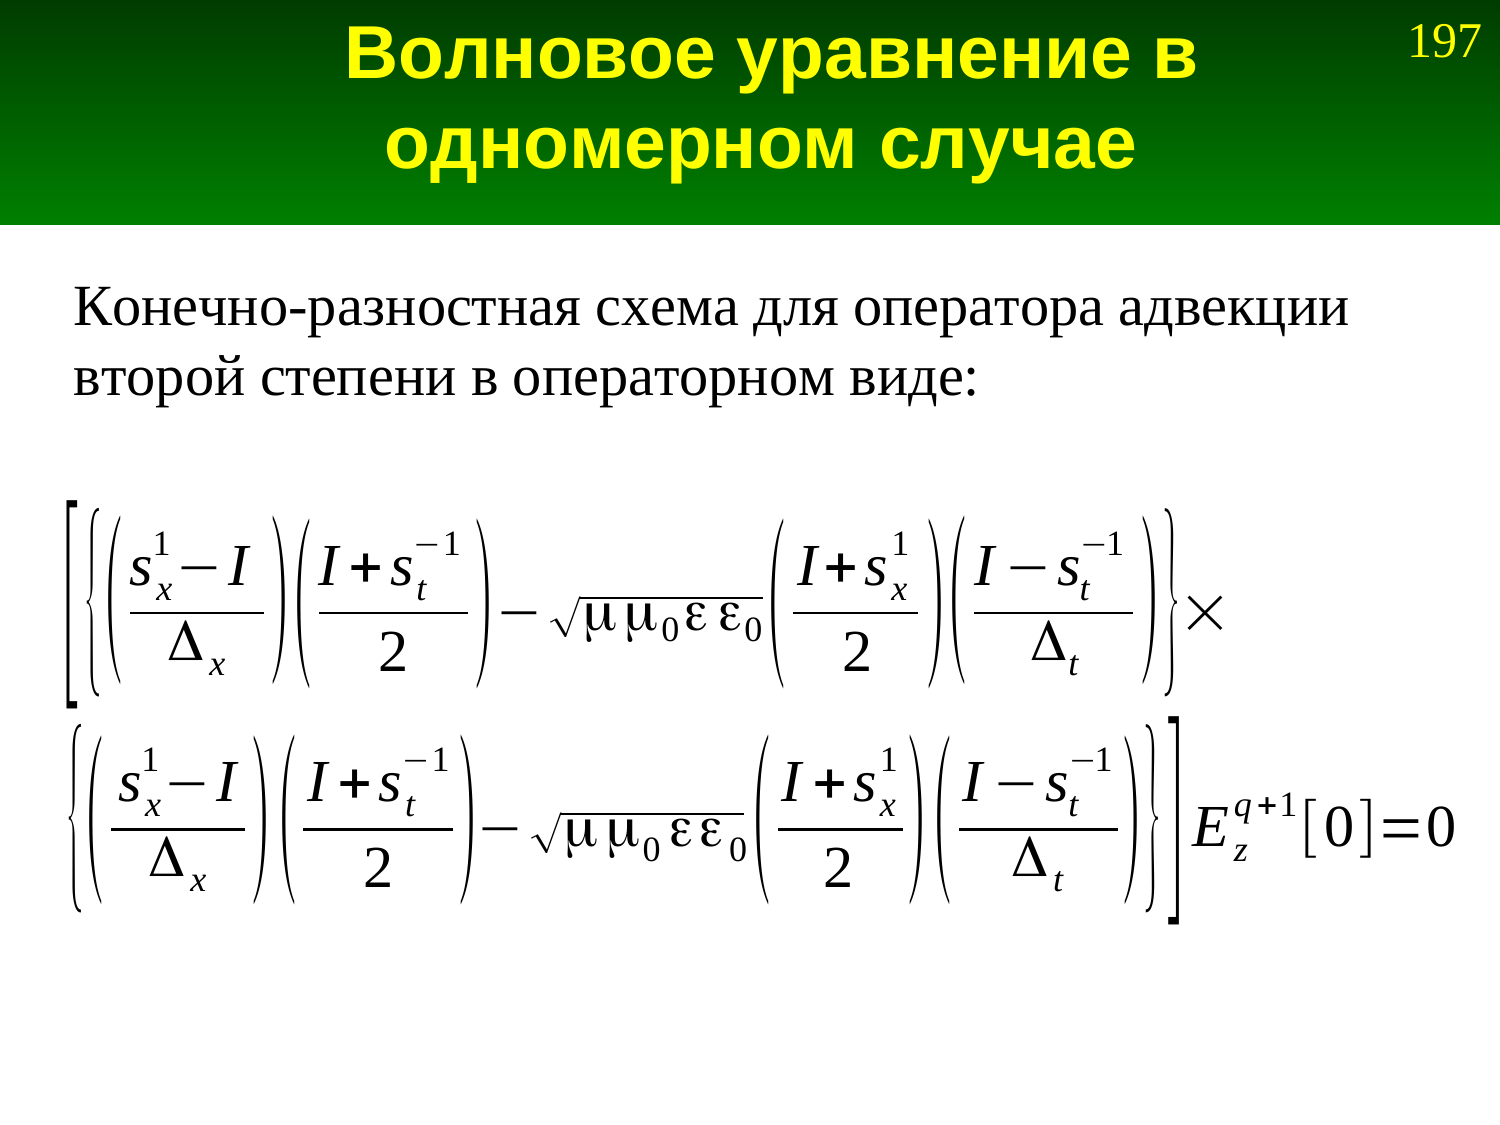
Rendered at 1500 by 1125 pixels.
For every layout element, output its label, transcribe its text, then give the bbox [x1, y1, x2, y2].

chart [47, 496, 1473, 927]
text_box Конечно-разностная схема для оператора адвекции второй степени в операторном виде: [59, 259, 1441, 485]
title Волновое уравнение в одномерном случае [123, 0, 1399, 192]
